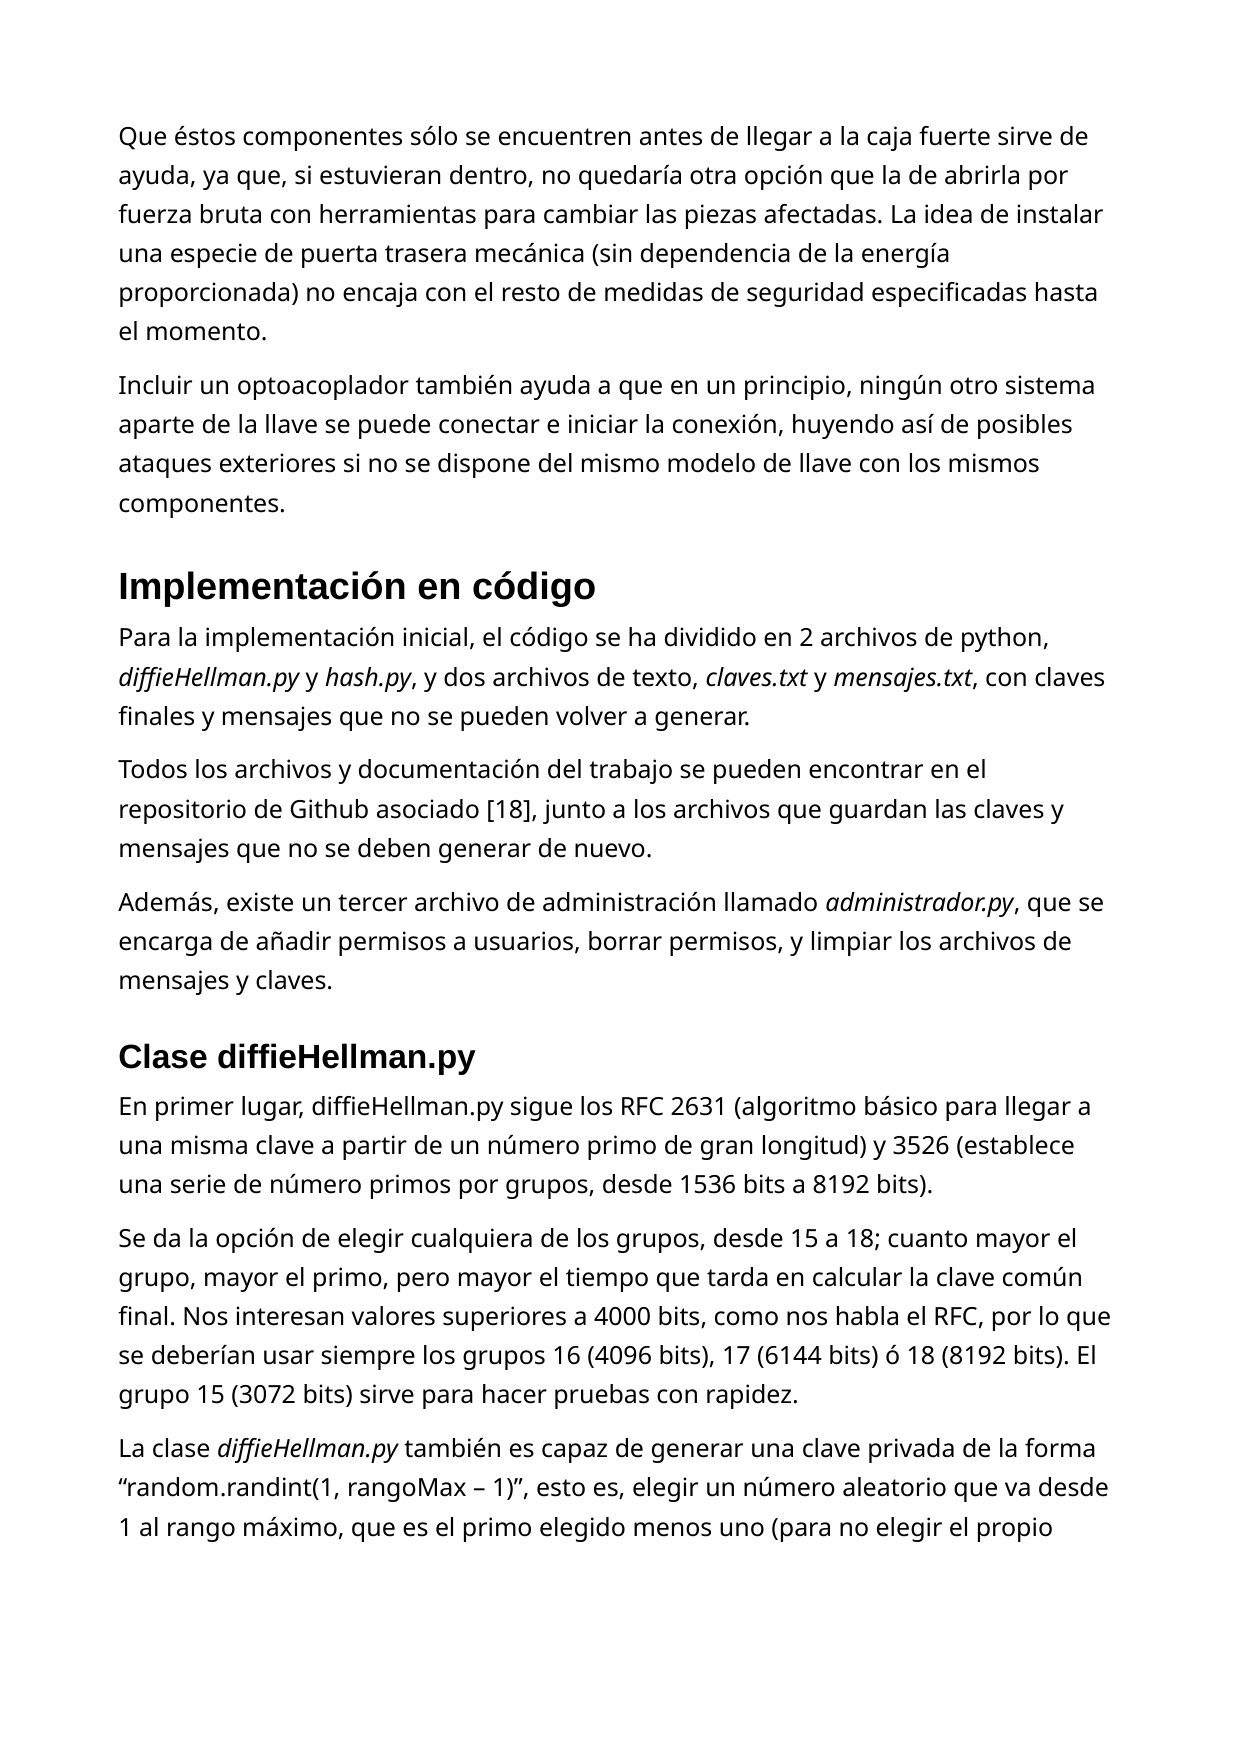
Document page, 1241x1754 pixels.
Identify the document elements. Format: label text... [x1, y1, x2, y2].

text Además, existe un tercer archivo de administración llamado administrador.py, que se encarga de añadir permisos a usuarios, borrar permisos, y limpiar los archivos de mensajes y claves. [118, 884, 1122, 997]
text Todos los archivos y documentación del trabajo se pueden encontrar en el repositorio de Github asociado [18], junto a los archivos que guardan las claves y mensajes que no se deben generar de nuevo. [118, 752, 1122, 864]
text La clase diffieHellman.py también es capaz de generar una clave privada de la forma “random.randint(1, rangoMax – 1)”, esto es, elegir un número aleatorio que va desde 1 al rango máximo, que es el primo elegido menos uno (para no elegir el propio [118, 1431, 1122, 1543]
text Se da la opción de elegir cualquiera de los grupos, desde 15 a 18; cuanto mayor el grupo, mayor el primo, pero mayor el tiempo que tarda en calcular la clave común final. Nos interesan valores superiores a 4000 bits, como nos habla el RFC, por lo que se deberían usar siempre los grupos 16 (4096 bits), 17 (6144 bits) ó 18 (8192 bits). El grupo 15 (3072 bits) sirve para hacer pruebas con rapidez. [118, 1220, 1122, 1411]
text En primer lugar, diffieHellman.py sigue los RFC 2631 (algoritmo básico para llegar a una misma clave a partir de un número primo de gran longitud) y 3526 (establece una serie de número primos por grupos, desde 1536 bits a 8192 bits). [118, 1088, 1122, 1201]
text Que éstos componentes sólo se encuentren antes de llegar a la caja fuerte sirve de ayuda, ya que, si estuvieran dentro, no quedaría otra opción que la de abrirla por fuerza bruta con herramientas para cambiar las piezas afectadas. La idea de instalar una especie de puerta trasera mecánica (sin dependencia de la energía proporcionada) no encaja con el resto de medidas de seguridad especificadas hasta el momento. [118, 118, 1122, 348]
text Para la implementación inicial, el código se ha dividido en 2 archivos de python, diffieHellman.py y hash.py, y dos archivos de texto, claves.txt y mensajes.txt, con claves finales y mensajes que no se pueden volver a generar. [118, 620, 1122, 732]
subtitle Clase diffieHellman.py [118, 1037, 1122, 1076]
subtitle Implementación en código [118, 564, 1122, 608]
text Incluir un optoacoplador también ayuda a que en un principio, ningún otro sistema aparte de la llave se puede conectar e iniciar la conexión, huyendo así de posibles ataques exteriores si no se dispone del mismo modelo de llave con los mismos componentes. [118, 368, 1122, 519]
